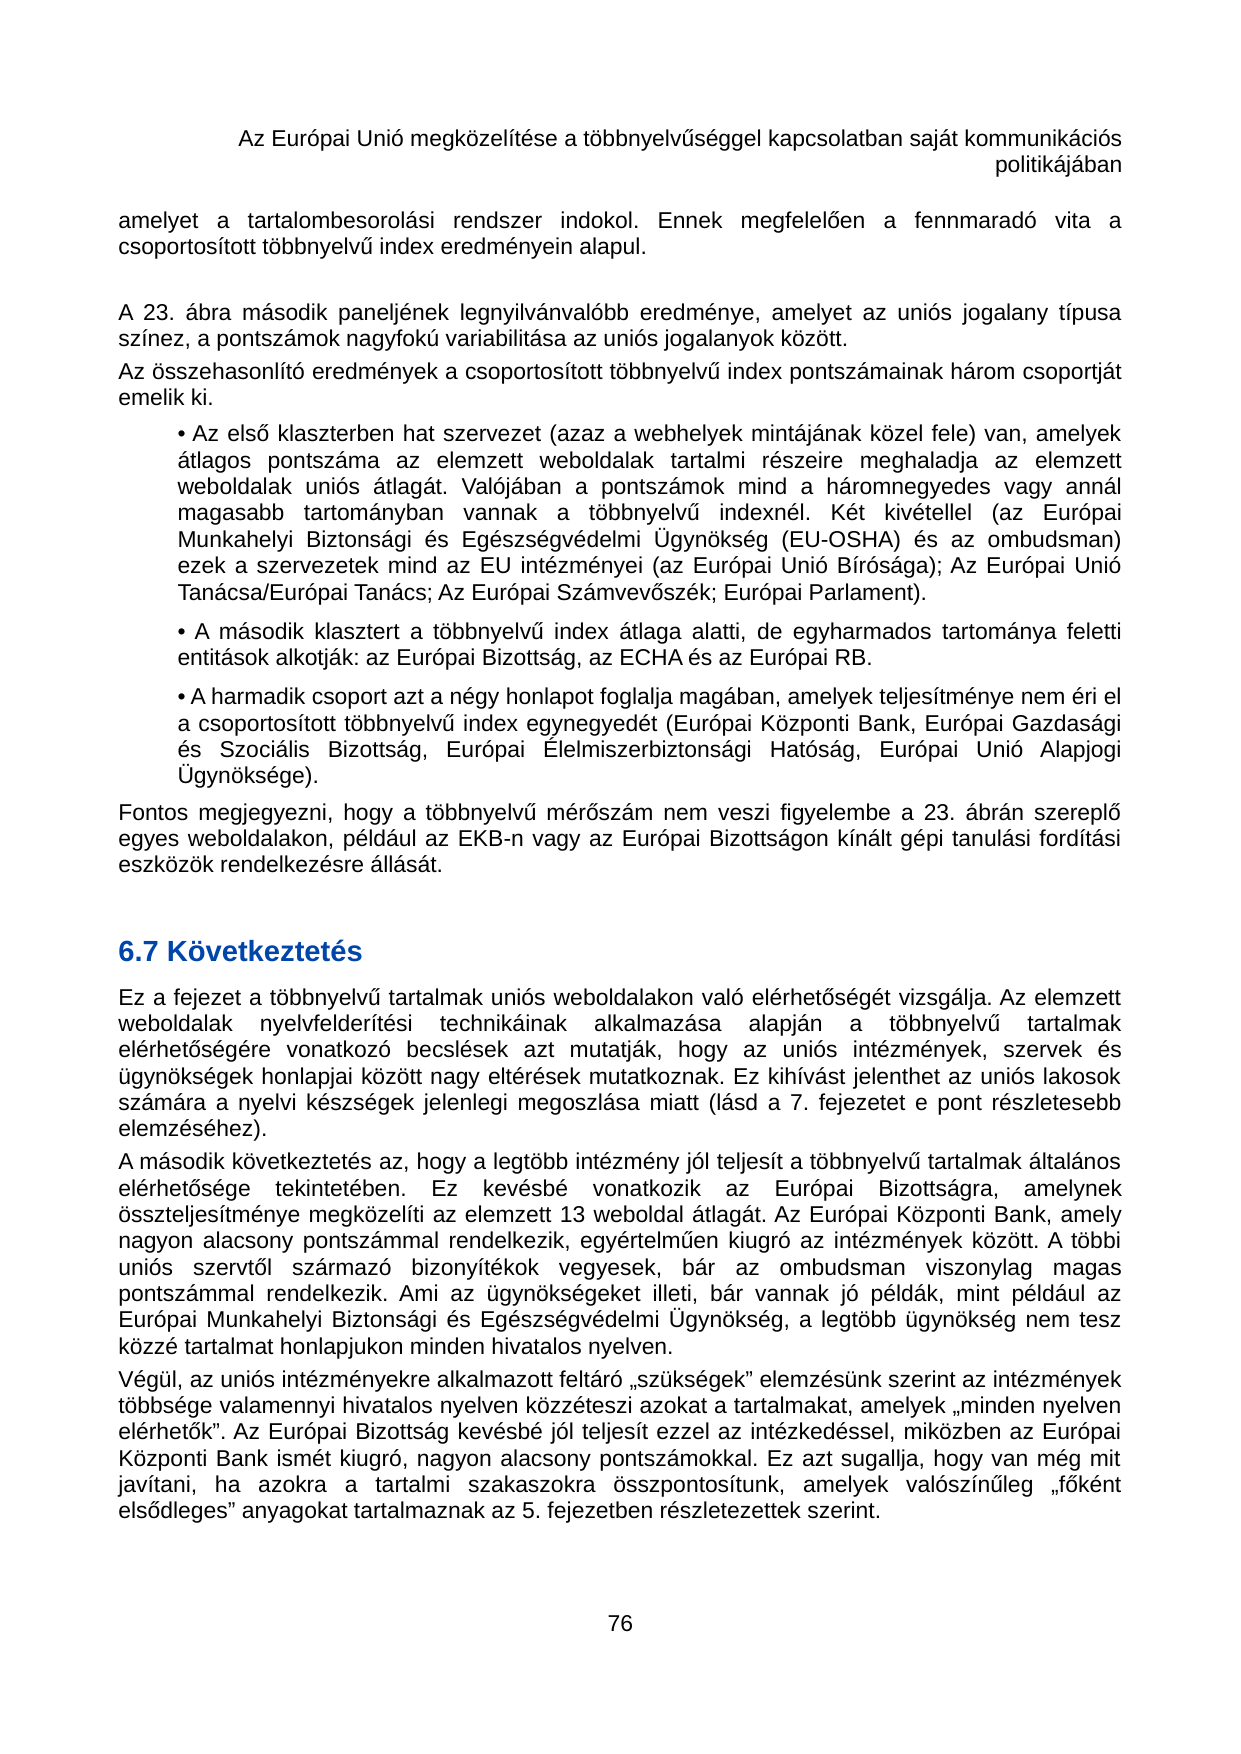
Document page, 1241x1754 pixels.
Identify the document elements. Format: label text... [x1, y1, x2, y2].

text A 23. ábra második paneljének legnyilvánvalóbb eredménye, amelyet az uniós jogalany típusa színez, a pontszámok nagyfokú variabilitása az uniós jogalanyok között. [118, 299, 1122, 351]
text Az összehasonlító eredmények a csoportosított többnyelvű index pontszámainak három csoportját emelik ki. [118, 358, 1122, 411]
text • A második klasztert a többnyelvű index átlaga alatti, de egyharmados tartománya feletti entitások alkotják: az Európai Bizottság, az ECHA és az Európai RB. [177, 618, 1122, 670]
text amelyet a tartalombesorolási rendszer indokol. Ennek megfelelően a fennmaradó vita a csoportosított többnyelvű index eredményein alapul. [118, 207, 1122, 259]
text Fontos megjegyezni, hogy a többnyelvű mérőszám nem veszi figyelembe a 23. ábrán szereplő egyes weboldalakon, például az EKB-n vagy az Európai Bizottságon kínált gépi tanulási fordítási eszközök rendelkezésre állását. [118, 798, 1122, 877]
text A második következtetés az, hogy a legtöbb intézmény jól teljesít a többnyelvű tartalmak általános elérhetősége tekintetében. Ez kevésbé vonatkozik az Európai Bizottságra, amelynek összteljesítménye megközelíti az elemzett 13 weboldal átlagát. Az Európai Központi Bank, amely nagyon alacsony pontszámmal rendelkezik, egyértelműen kiugró az intézmények között. A többi uniós szervtől származó bizonyítékok vegyesek, bár az ombudsman viszonylag magas pontszámmal rendelkezik. Ami az ügynökségeket illeti, bár vannak jó példák, mint például az Európai Munkahelyi Biztonsági és Egészségvédelmi Ügynökség, a legtöbb ügynökség nem tesz közzé tartalmat honlapjukon minden hivatalos nyelven. [118, 1148, 1122, 1359]
text • Az első klaszterben hat szervezet (azaz a webhelyek mintájának közel fele) van, amelyek átlagos pontszáma az elemzett weboldalak tartalmi részeire meghaladja az elemzett weboldalak uniós átlagát. Valójában a pontszámok mind a háromnegyedes vagy annál magasabb tartományban vannak a többnyelvű indexnél. Két kivétellel (az Európai Munkahelyi Biztonsági és Egészségvédelmi Ügynökség (EU-OSHA) és az ombudsman) ezek a szervezetek mind az EU intézményei (az Európai Unió Bírósága); Az Európai Unió Tanácsa/Európai Tanács; Az Európai Számvevőszék; Európai Parlament). [177, 420, 1122, 605]
text • A harmadik csoport azt a négy honlapot foglalja magában, amelyek teljesítménye nem éri el a csoportosított többnyelvű index egynegyedét (Európai Központi Bank, Európai Gazdasági és Szociális Bizottság, Európai Élelmiszerbiztonsági Hatóság, Európai Unió Alapjogi Ügynöksége). [177, 683, 1122, 789]
subtitle 6.7 Következtetés [118, 934, 1122, 968]
text Végül, az uniós intézményekre alkalmazott feltáró „szükségek” elemzésünk szerint az intézmények többsége valamennyi hivatalos nyelven közzéteszi azokat a tartalmakat, amelyek „minden nyelven elérhetők”. Az Európai Bizottság kevésbé jól teljesít ezzel az intézkedéssel, miközben az Európai Központi Bank ismét kiugró, nagyon alacsony pontszámokkal. Ez azt sugallja, hogy van még mit javítani, ha azokra a tartalmi szakaszokra összpontosítunk, amelyek valószínűleg „főként elsődleges” anyagokat tartalmaznak az 5. fejezetben részletezettek szerint. [118, 1366, 1122, 1524]
text Ez a fejezet a többnyelvű tartalmak uniós weboldalakon való elérhetőségét vizsgálja. Az elemzett weboldalak nyelvfelderítési technikáinak alkalmazása alapján a többnyelvű tartalmak elérhetőségére vonatkozó becslések azt mutatják, hogy az uniós intézmények, szervek és ügynökségek honlapjai között nagy eltérések mutatkoznak. Ez kihívást jelenthet az uniós lakosok számára a nyelvi készségek jelenlegi megoszlása miatt (lásd a 7. fejezetet e pont részletesebb elemzéséhez). [118, 984, 1122, 1142]
